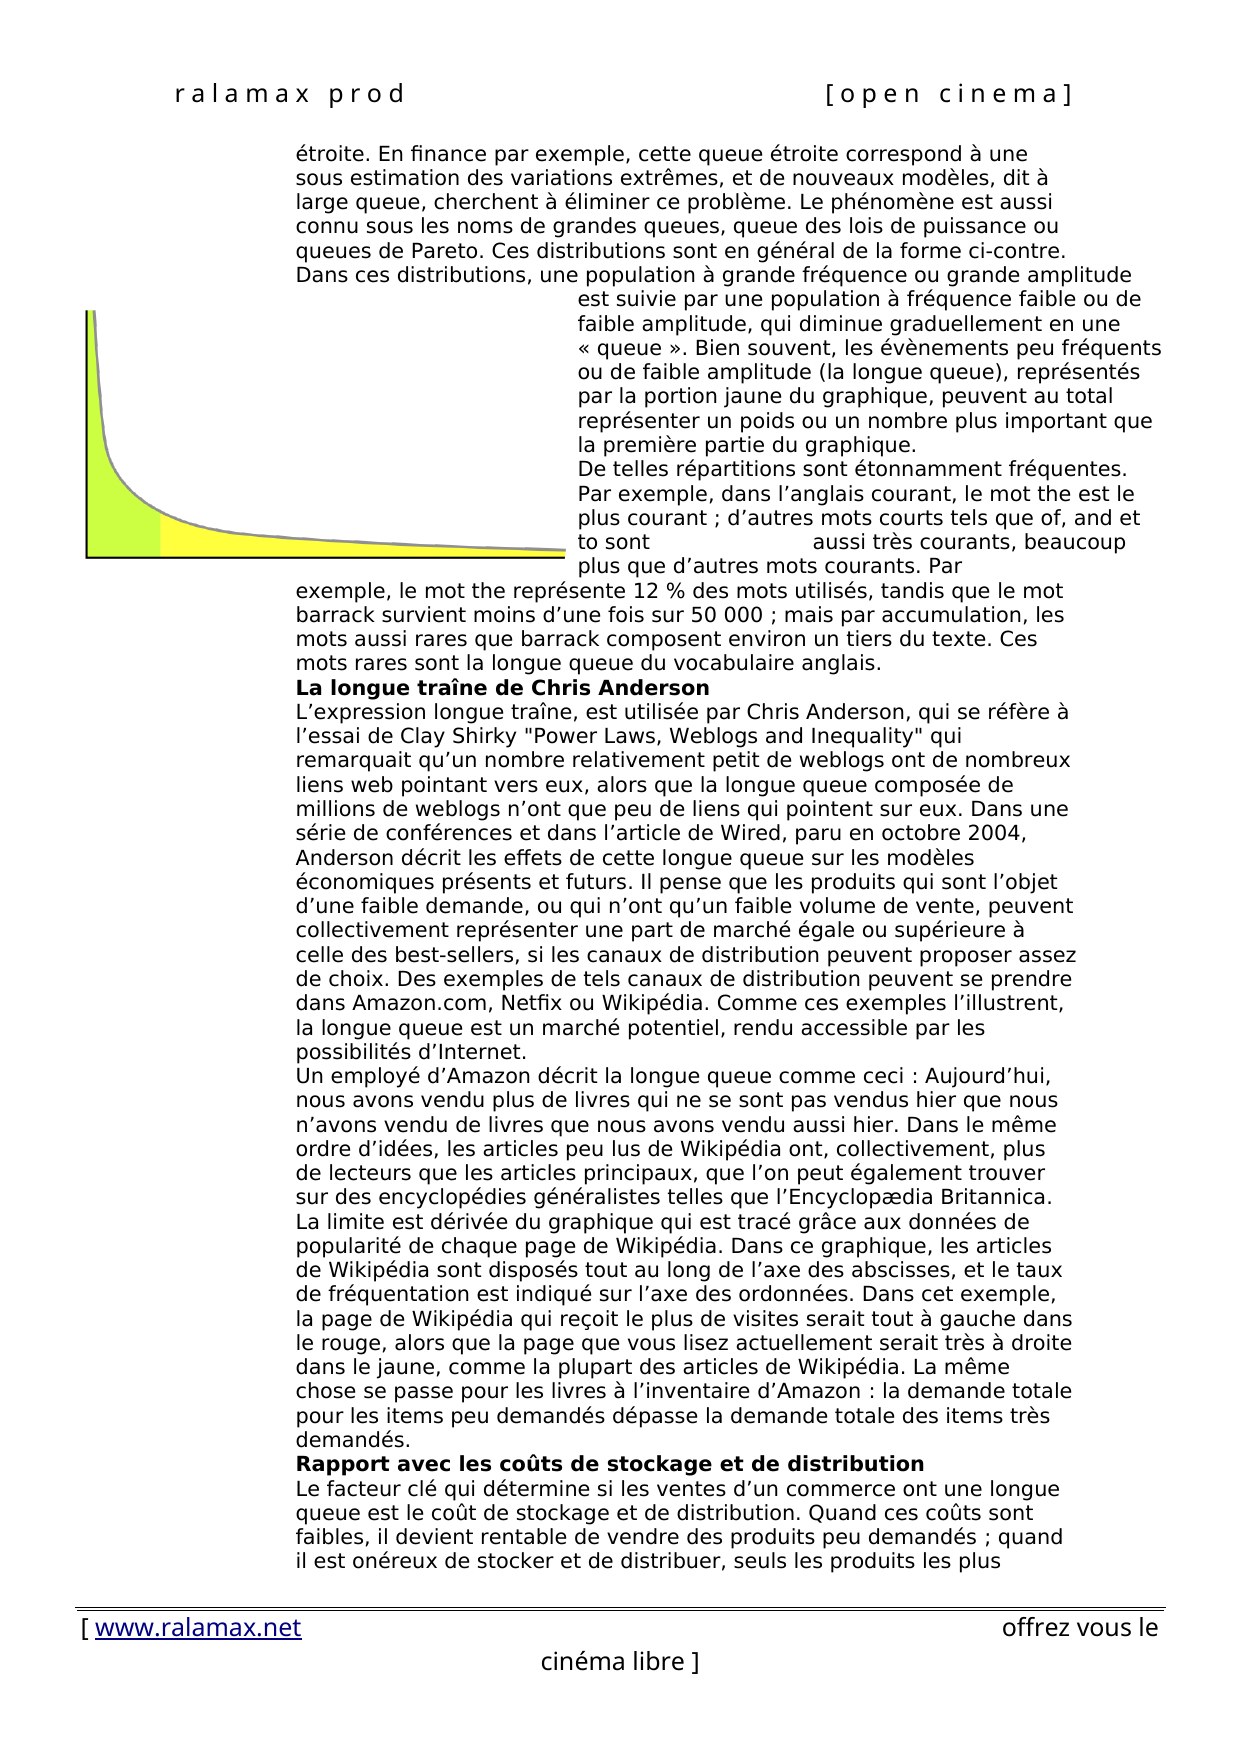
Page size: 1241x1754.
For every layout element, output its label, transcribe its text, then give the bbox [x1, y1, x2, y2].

text La longue traîne de Chris Anderson [74, 676, 1166, 700]
text Un employé d’Amazon décrit la longue queue comme ceci : Aujourd’hui, nous avons vendu plus de livres qui ne se sont pas vendus hier que nous n’avons vendu de livres que nous avons vendu aussi hier. Dans le même ordre d’idées, les articles peu lus de Wikipédia ont, collectivement, plus de lecteurs que les articles principaux, que l’on peut également trouver sur des encyclopédies généralistes telles que l’Encyclopædia Britannica. [74, 1064, 1166, 1210]
text De telles répartitions sont étonnamment fréquentes. Par exemple, dans l’anglais courant, le mot the est le plus courant ; d’autres mots courts tels que of, and et to sont aussi très courants, beaucoup plus que d’autres mots courants. Par exemple, le mot the représente 12 % des mots utilisés, tandis que le mot barrack survient moins d’une fois sur 50 000 ; mais par accumulation, les mots aussi rares que barrack composent environ un tiers du texte. Ces mots rares sont la longue queue du vocabulaire anglais. [74, 457, 1166, 676]
text La limite est dérivée du graphique qui est tracé grâce aux données de popularité de chaque page de Wikipédia. Dans ce graphique, les articles de Wikipédia sont disposés tout au long de l’axe des abscisses, et le taux de fréquentation est indiqué sur l’axe des ordonnées. Dans cet exemple, la page de Wikipédia qui reçoit le plus de visites serait tout à gauche dans le rouge, alors que la page que vous lisez actuellement serait très à droite dans le jaune, comme la plupart des articles de Wikipédia. La même chose se passe pour les livres à l’inventaire d’Amazon : la demande totale pour les items peu demandés dépasse la demande totale des items très demandés. [74, 1210, 1166, 1452]
text Rapport avec les coûts de stockage et de distribution [74, 1452, 1166, 1477]
text Le facteur clé qui détermine si les ventes d’un commerce ont une longue queue est le coût de stockage et de distribution. Quand ces coûts sont faibles, il devient rentable de vendre des produits peu demandés ; quand il est onéreux de stocker et de distribuer, seuls les produits les plus [74, 1477, 1166, 1574]
text Dans ces distributions, une population à grande fréquence ou grande amplitude est suivie par une population à fréquence faible ou de faible amplitude, qui diminue graduellement en une « queue ». Bien souvent, les évènements peu fréquents ou de faible amplitude (la longue queue), représentés par la portion jaune du graphique, peuvent au total représenter un poids ou un nombre plus important que la première partie du graphique. [74, 263, 1166, 457]
text L’expression longue traîne, est utilisée par Chris Anderson, qui se réfère à l’essai de Clay Shirky "Power Laws, Weblogs and Inequality" qui remarquait qu’un nombre relativement petit de weblogs ont de nombreux liens web pointant vers eux, alors que la longue queue composée de millions de weblogs n’ont que peu de liens qui pointent sur eux. Dans une série de conférences et dans l’article de Wired, paru en octobre 2004, Anderson décrit les effets de cette longue queue sur les modèles économiques présents et futurs. Il pense que les produits qui sont l’objet d’une faible demande, ou qui n’ont qu’un faible volume de vente, peuvent collectivement représenter une part de marché égale ou supérieure à celle des best-sellers, si les canaux de distribution peuvent proposer assez de choix. Des exemples de tels canaux de distribution peuvent se prendre dans Amazon.com, Netfix ou Wikipédia. Comme ces exemples l’illustrent, la longue queue est un marché potentiel, rendu accessible par les possibilités d’Internet. [74, 700, 1166, 1064]
text étroite. En finance par exemple, cette queue étroite correspond à une sous estimation des variations extrêmes, et de nouveaux modèles, dit à large queue, cherchent à éliminer ce problème. Le phénomène est aussi connu sous les noms de grandes queues, queue des lois de puissance ou queues de Pareto. Ces distributions sont en général de la forme ci-contre. [74, 142, 1166, 263]
picture [74, 302, 578, 565]
